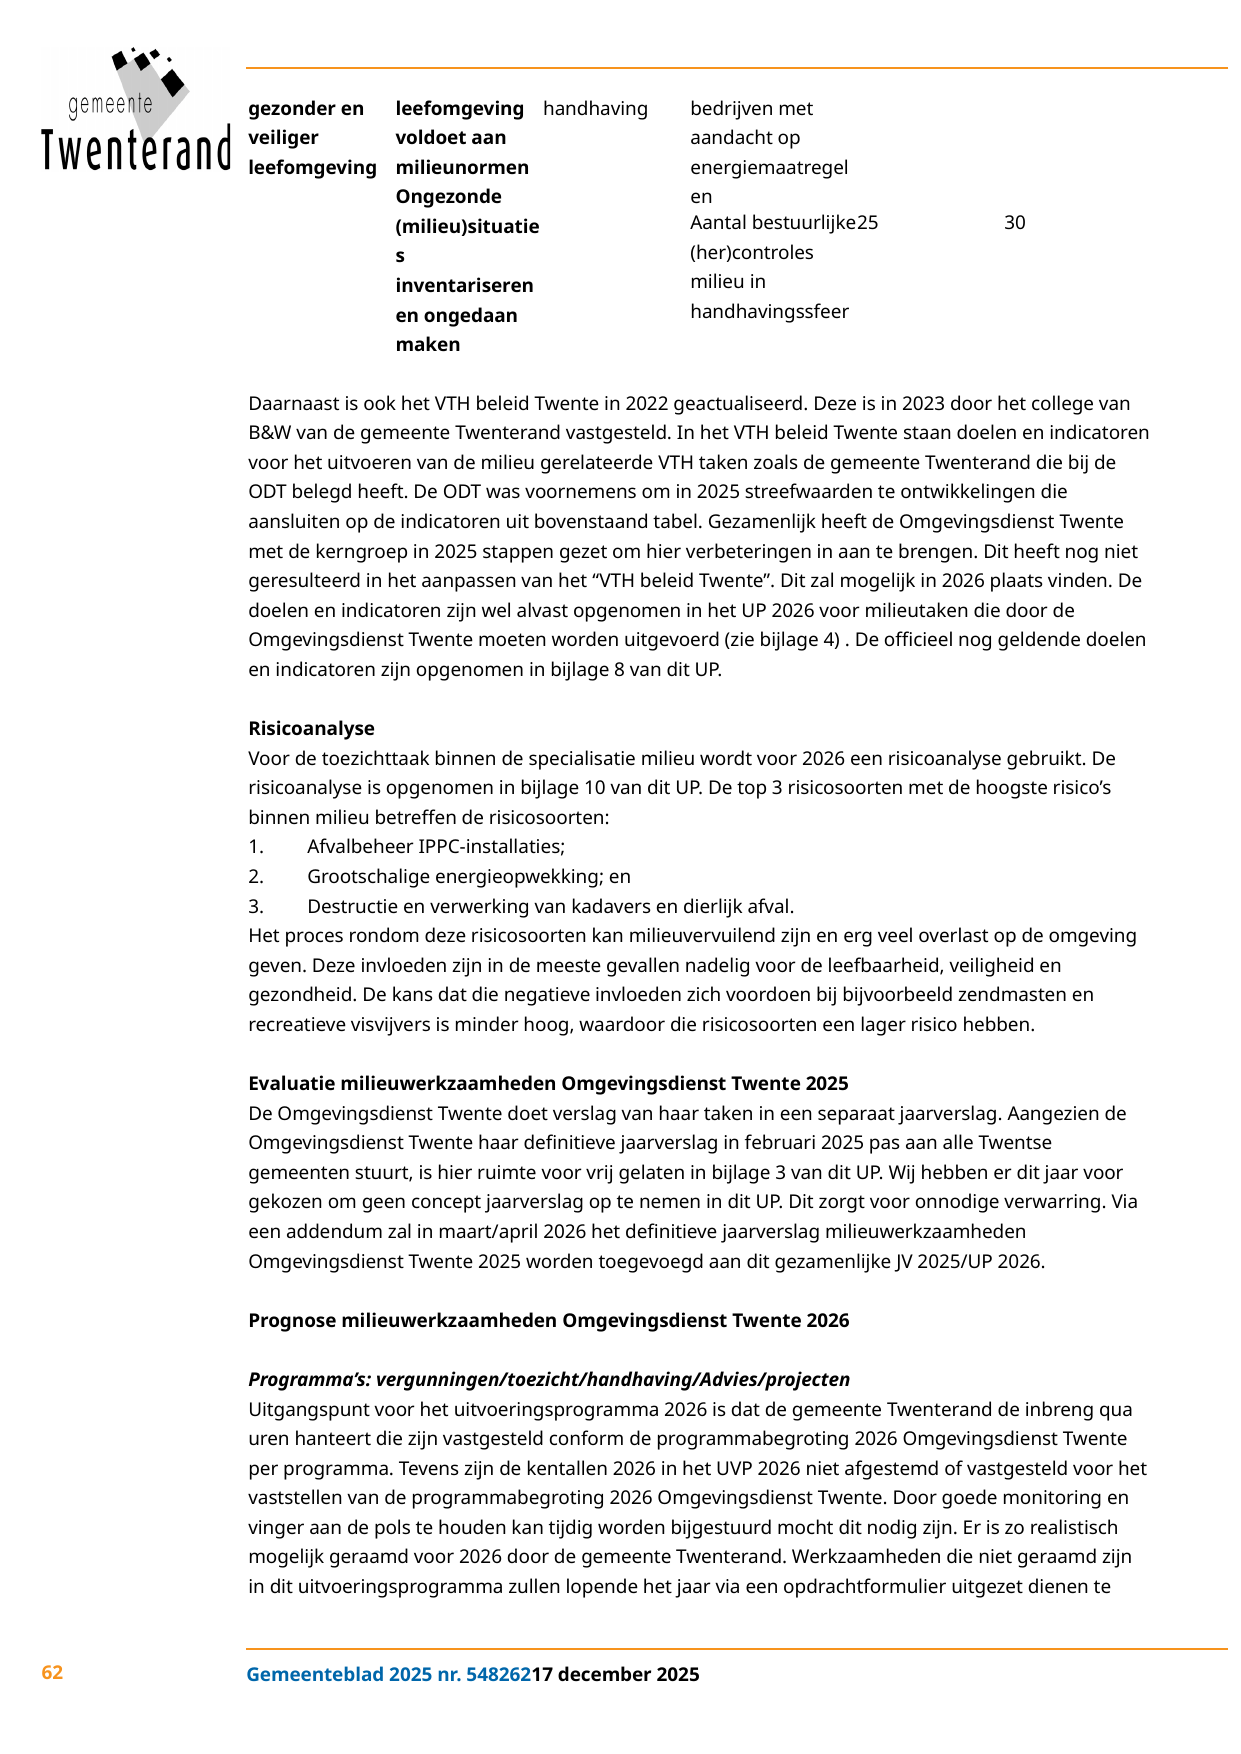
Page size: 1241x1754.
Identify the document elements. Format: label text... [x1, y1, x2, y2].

text Voor de toezichttaak binnen de specialisatie milieu wordt voor 2026 een risicoanalyse gebruikt. De risicoanalyse is opgenomen in bijlage 10 van dit UP. De top 3 risicosoorten met de hoogste risico’s binnen milieu betreffen de risicosoorten: [248, 745, 1152, 830]
text Uitgangspunt voor het uitvoeringsprogramma 2026 is dat de gemeente Twenterand de inbreng qua uren hanteert die zijn vastgesteld conform de programmabegroting 2026 Omgevingsdienst Twente per programma. Tevens zijn de kentallen 2026 in het UVP 2026 niet afgestemd of vastgesteld voor het vaststellen van de programmabegroting 2026 Omgevingsdienst Twente. Door goede monitoring en vinger aan de pols te houden kan tijdig worden bijgestuurd mocht dit nodig zijn. Er is zo realistisch mogelijk geraamd voor 2026 door de gemeente Twenterand. Werkzaamheden die niet geraamd zijn in dit uitvoeringsprogramma zullen lopende het jaar via een opdrachtformulier uitgezet dienen te [248, 1396, 1152, 1599]
list Grootschalige energieopwekking; en [248, 863, 1152, 889]
table_cell gezonder en veiliger leefomgeving [248, 95, 395, 357]
table_cell 25 [857, 209, 1004, 357]
text Risicoanalyse [248, 715, 1152, 741]
list Afvalbeheer IPPC-installaties; [248, 834, 1152, 859]
text Daarnaast is ook het VTH beleid Twente in 2022 geactualiseerd. Deze is in 2023 door het college van B&W van de gemeente Twenterand vastgesteld. In het VTH beleid Twente staan doelen en indicatoren voor het uitvoeren van de milieu gerelateerde VTH taken zoals de gemeente Twenterand die bij de ODT belegd heeft. De ODT was voornemens om in 2025 streefwaarden te ontwikkelingen die aansluiten op de indicatoren uit bovenstaand tabel. Gezamenlijk heeft de Omgevingsdienst Twente met de kerngroep in 2025 stappen gezet om hier verbeteringen in aan te brengen. Dit heeft nog niet geresulteerd in het aanpassen van het “VTH beleid Twente”. Dit zal mogelijk in 2026 plaats vinden. De doelen en indicatoren zijn wel alvast opgenomen in het UP 2026 voor milieutaken die door de Omgevingsdienst Twente moeten worden uitgevoerd (zie bijlage 4) . De officieel nog geldende doelen en indicatoren zijn opgenomen in bijlage 8 van dit UP. [248, 390, 1152, 682]
picture [41, 47, 231, 172]
list Destructie en verwerking van kadavers en dierlijk afval. [248, 893, 1152, 919]
table_cell [1004, 95, 1152, 209]
table_cell [857, 95, 1004, 209]
table_cell Aantal bestuurlijke (her)controles milieu in handhavingssfeer [690, 209, 857, 357]
table_cell bedrijven met aandacht op energiemaatregelen [690, 95, 857, 209]
table_cell leefomgeving voldoet aan milieunormen Ongezonde (milieu)situaties inventariseren en ongedaan maken [395, 95, 543, 357]
text Het proces rondom deze risicosoorten kan milieuvervuilend zijn en erg veel overlast op de omgeving geven. Deze invloeden zijn in de meeste gevallen nadelig voor de leefbaarheid, veiligheid en gezondheid. De kans dat die negatieve invloeden zich voordoen bij bijvoorbeeld zendmasten en recreatieve visvijvers is minder hoog, waardoor die risicosoorten een lager risico hebben. [248, 922, 1152, 1037]
text Programma’s: vergunningen/toezicht/handhaving/Advies/projecten [248, 1366, 1152, 1392]
table_cell handhaving [543, 95, 690, 357]
text Evaluatie milieuwerkzaamheden Omgevingsdienst Twente 2025 [248, 1070, 1152, 1096]
text De Omgevingsdienst Twente doet verslag van haar taken in een separaat jaarverslag. Aangezien de Omgevingsdienst Twente haar definitieve jaarverslag in februari 2025 pas aan alle Twentse gemeenten stuurt, is hier ruimte voor vrij gelaten in bijlage 3 van dit UP. Wij hebben er dit jaar voor gekozen om geen concept jaarverslag op te nemen in dit UP. Dit zorgt voor onnodige verwarring. Via een addendum zal in maart/april 2026 het definitieve jaarverslag milieuwerkzaamheden Omgevingsdienst Twente 2025 worden toegevoegd aan dit gezamenlijke JV 2025/UP 2026. [248, 1100, 1152, 1274]
table_cell 30 [1004, 209, 1152, 357]
text Prognose milieuwerkzaamheden Omgevingsdienst Twente 2026 [248, 1307, 1152, 1333]
